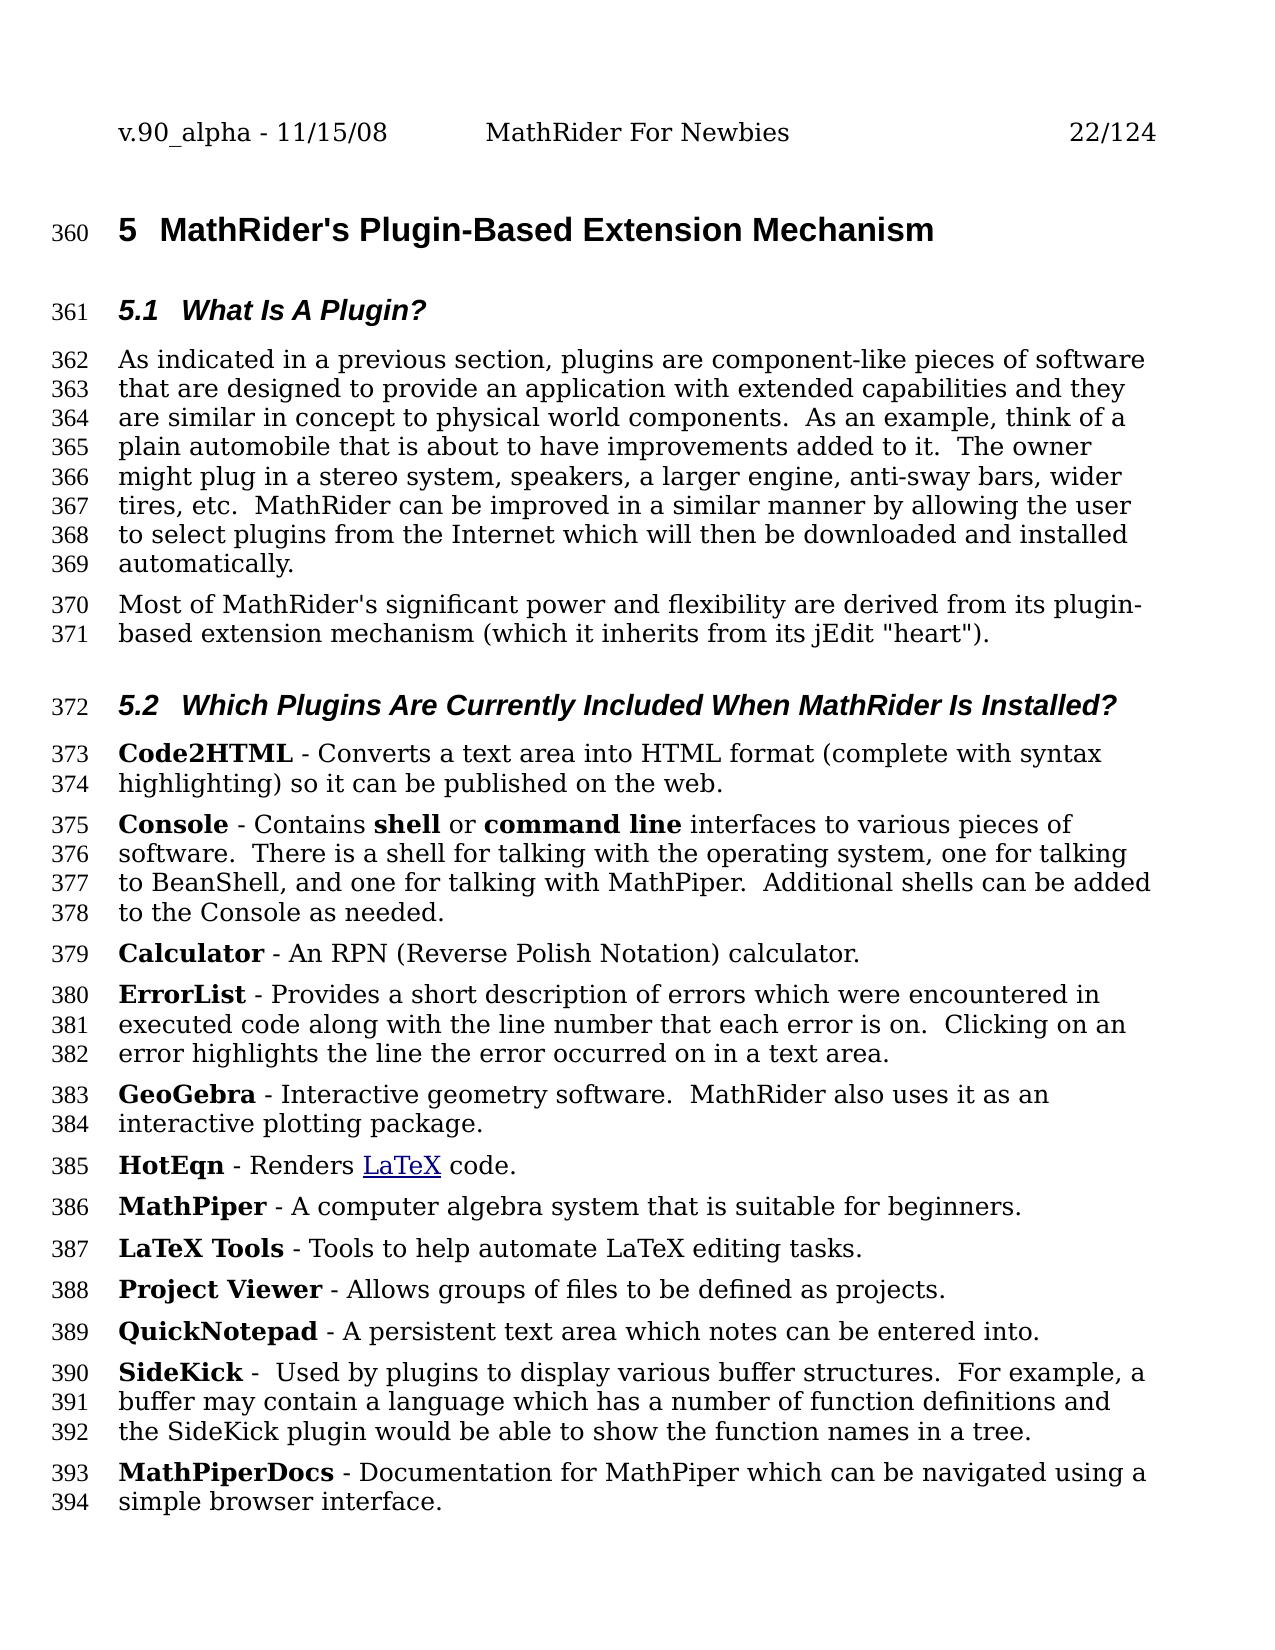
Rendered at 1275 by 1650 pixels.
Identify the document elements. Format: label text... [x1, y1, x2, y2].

text SideKick - Used by plugins to display various buffer structures. For example, a buffer may contain a language which has a number of function definitions and the SideKick plugin would be able to show the function names in a tree. [118, 1358, 1157, 1446]
subtitle What Is A Plugin? [118, 293, 1157, 327]
text Code2HTML - Converts a text area into HTML format (complete with syntax highlighting) so it can be published on the web. [118, 739, 1157, 798]
text Project Viewer - Allows groups of files to be defined as projects. [118, 1275, 1157, 1304]
text Calculator - An RPN (Reverse Polish Notation) calculator. [118, 939, 1157, 968]
text ErrorList - Provides a short description of errors which were encountered in executed code along with the line number that each error is on. Clicking on an error highlights the line the error occurred on in a text area. [118, 980, 1157, 1068]
text LaTeX Tools - Tools to help automate LaTeX editing tasks. [118, 1234, 1157, 1263]
text Most of MathRider's significant power and flexibility are derived from its plugin-based extension mechanism (which it inherits from its jEdit "heart"). [118, 590, 1157, 649]
subtitle MathRider's Plugin-Based Extension Mechanism [118, 210, 1157, 248]
text QuickNotepad - A persistent text area which notes can be entered into. [118, 1317, 1157, 1346]
text MathPiperDocs - Documentation for MathPiper which can be navigated using a simple browser interface. [118, 1458, 1157, 1516]
text HotEqn - Renders LaTeX code. [118, 1151, 1157, 1180]
text Console - Contains shell or command line interfaces to various pieces of software. There is a shell for talking with the operating system, one for talking to BeanShell, and one for talking with MathPiper. Additional shells can be added to the Console as needed. [118, 810, 1157, 927]
text As indicated in a previous section, plugins are component-like pieces of software that are designed to provide an application with extended capabilities and they are similar in concept to physical world components. As an example, think of a plain automobile that is about to have improvements added to it. The owner might plug in a stereo system, speakers, a larger engine, anti-sway bars, wider tires, etc. MathRider can be improved in a similar manner by allowing the user to select plugins from the Internet which will then be downloaded and installed automatically. [118, 345, 1157, 578]
subtitle Which Plugins Are Currently Included When MathRider Is Installed? [118, 688, 1157, 721]
text MathPiper - A computer algebra system that is suitable for beginners. [118, 1192, 1157, 1222]
text GeoGebra - Interactive geometry software. MathRider also uses it as an interactive plotting package. [118, 1080, 1157, 1139]
